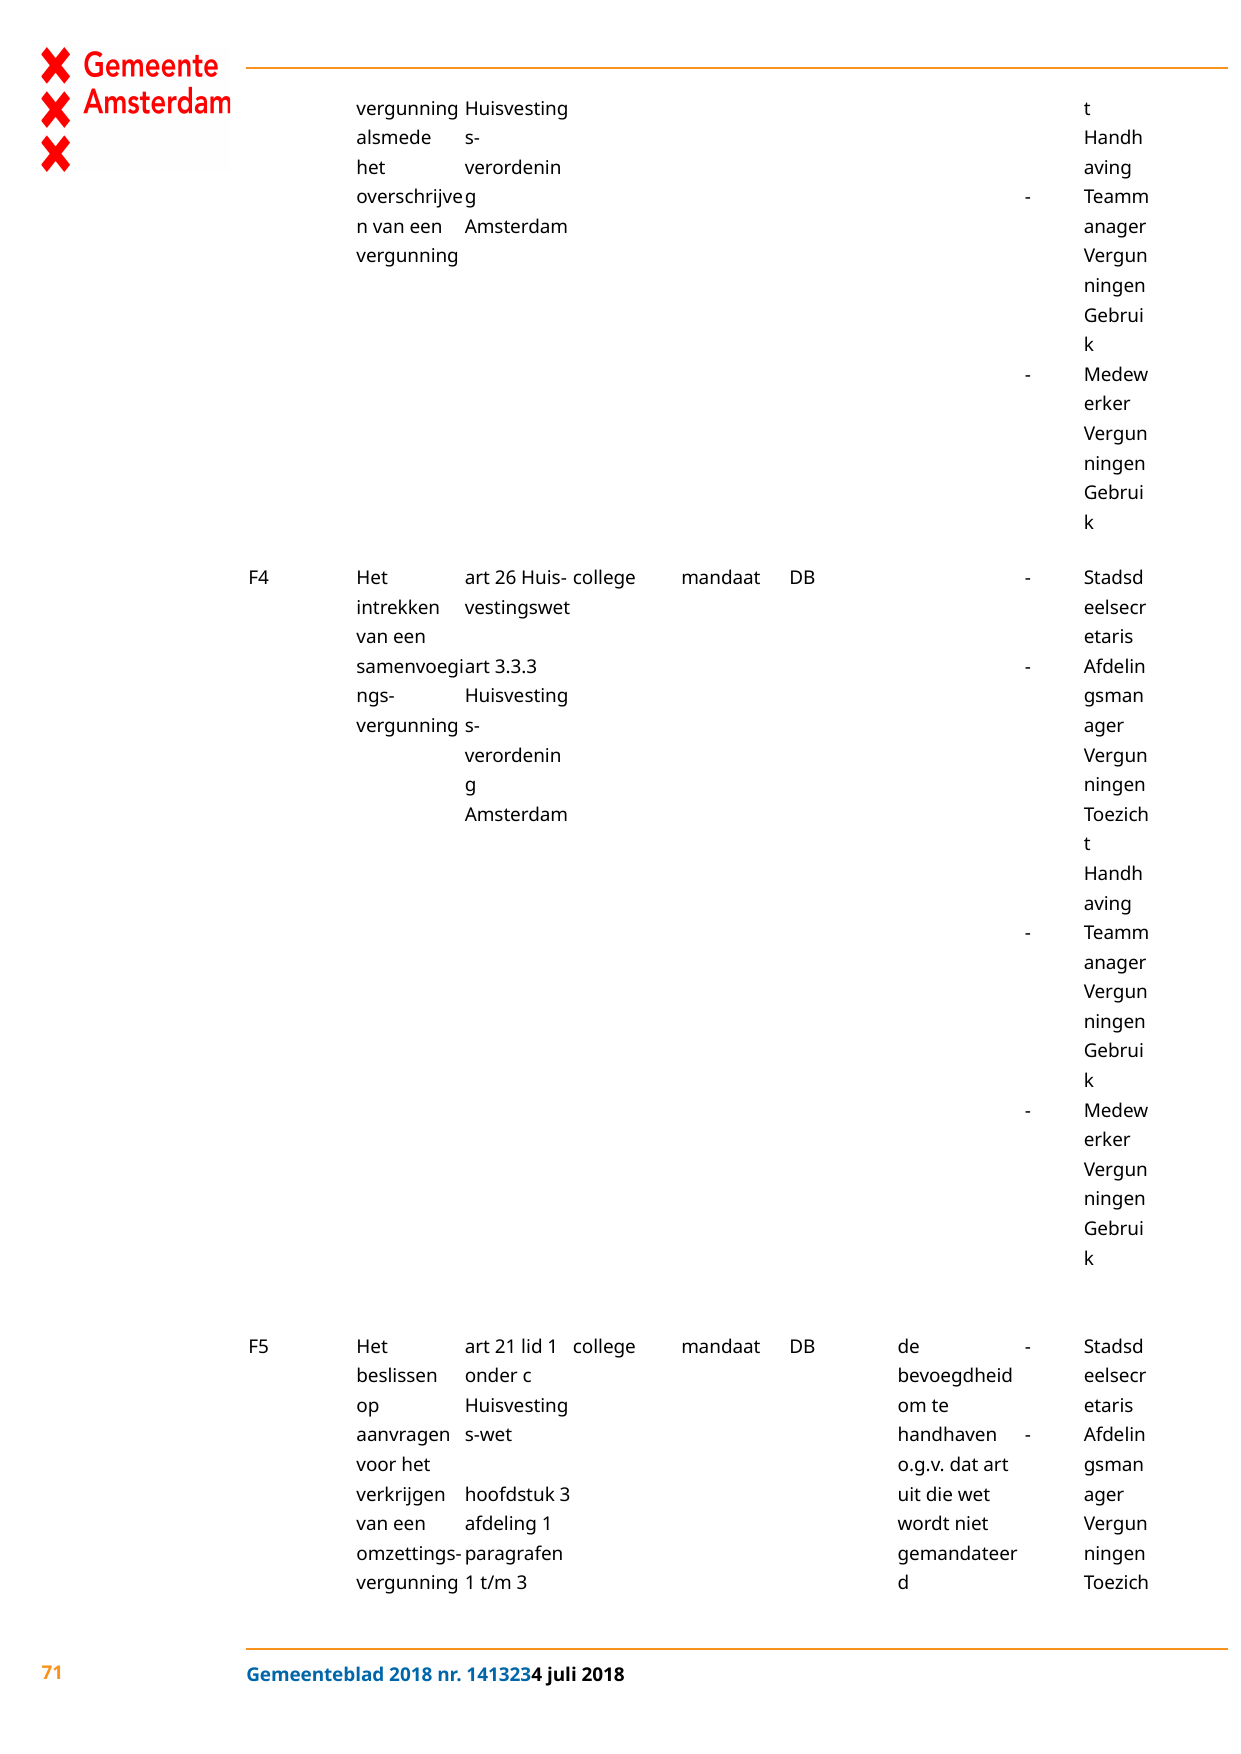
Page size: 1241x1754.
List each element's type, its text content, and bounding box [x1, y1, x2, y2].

table_header college [573, 1303, 681, 1595]
table_header Het beslissen op aanvragen voor het verkrijgen van een omzettings- vergunning [356, 1303, 464, 1595]
table_cell mandaat [681, 535, 789, 1300]
table_header Huisvestings-verordening Amsterdam [465, 95, 573, 535]
table_header [681, 95, 789, 535]
table_header Stadsdeelsecretaris Afdelingsmanager Vergunningen Toezich [1025, 1303, 1152, 1595]
picture [41, 47, 231, 172]
table_header [789, 95, 897, 535]
table_header art 21 lid 1 onder c Huisvestings-wet hoofdstuk 3 afdeling 1 paragrafen 1 t/m 3 [465, 1303, 573, 1595]
table_header de bevoegdheid om te handhaven o.g.v. dat art uit die wet wordt niet gemandateerd [898, 1303, 1024, 1595]
table_header mandaat [681, 1303, 789, 1595]
table_header t Handhaving Teammanager Vergunningen Gebruik Medewerker Vergunningen Gebruik [1025, 95, 1152, 535]
table_cell Stadsdeelsecretaris Afdelingsmanager Vergunningen Toezicht Handhaving Teammanager Vergunningen Gebruik Medewerker Vergunningen Gebruik [1025, 535, 1152, 1300]
table_header [573, 95, 681, 535]
table_cell Het intrekken van een samenvoegings-vergunning [356, 535, 464, 1300]
table_header F5 [248, 1303, 356, 1595]
table_cell college [573, 535, 681, 1300]
table_cell F4 [248, 535, 356, 1300]
table_header vergunning alsmede het overschrijven van een vergunning [356, 95, 464, 535]
table_header [898, 95, 1024, 535]
table_cell DB [789, 535, 897, 1300]
table_header DB [789, 1303, 897, 1595]
table_cell art 26 Huis-vestingswet art 3.3.3 Huisvestings-verordening Amsterdam [465, 535, 573, 1300]
table_cell [898, 535, 1024, 1300]
table_header [248, 95, 356, 535]
